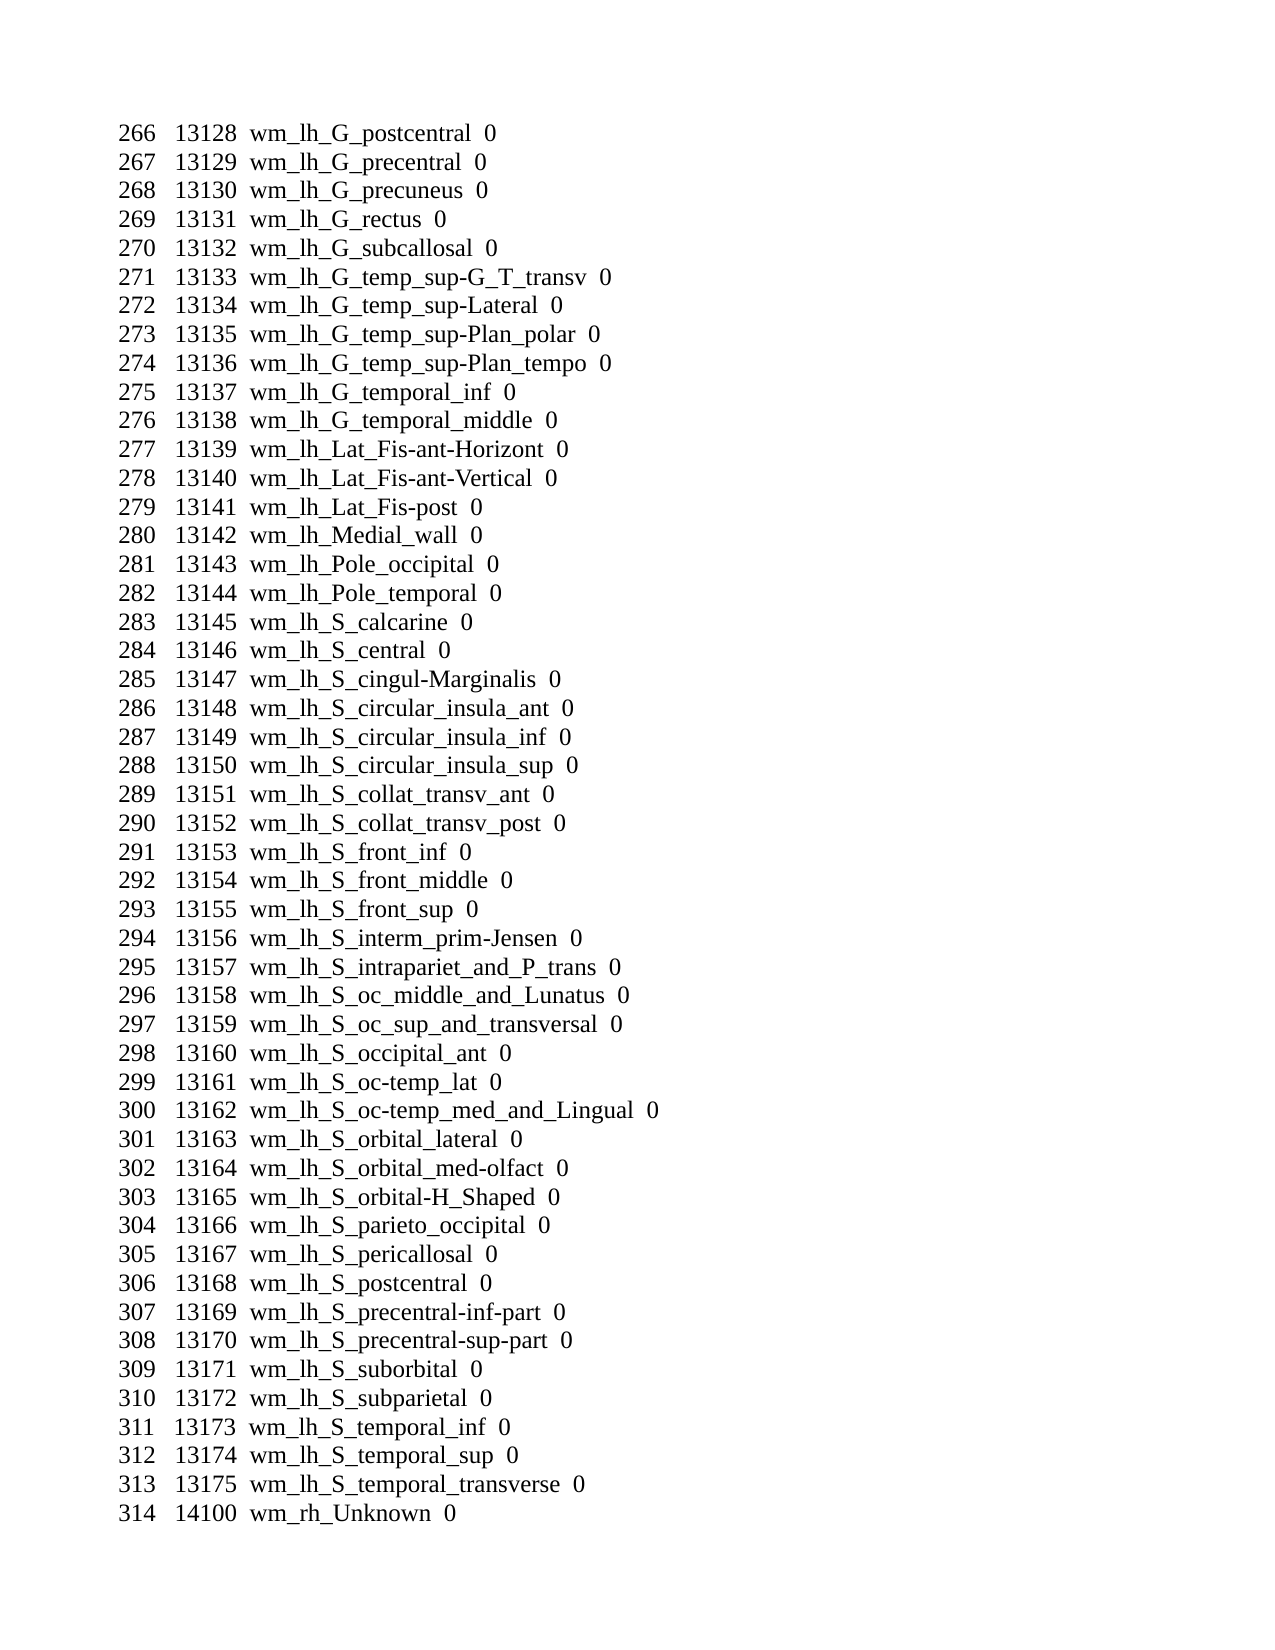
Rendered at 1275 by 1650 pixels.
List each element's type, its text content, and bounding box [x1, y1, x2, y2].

text 267 13129 wm_lh_G_precentral 0 [118, 147, 1157, 176]
text 293 13155 wm_lh_S_front_sup 0 [118, 894, 1157, 923]
text 294 13156 wm_lh_S_interm_prim-Jensen 0 [118, 923, 1157, 952]
text 286 13148 wm_lh_S_circular_insula_ant 0 [118, 693, 1157, 722]
text 307 13169 wm_lh_S_precentral-inf-part 0 [118, 1297, 1157, 1326]
text 284 13146 wm_lh_S_central 0 [118, 636, 1157, 664]
text 310 13172 wm_lh_S_subparietal 0 [118, 1383, 1157, 1412]
text 275 13137 wm_lh_G_temporal_inf 0 [118, 377, 1157, 406]
text 301 13163 wm_lh_S_orbital_lateral 0 [118, 1124, 1157, 1153]
text 278 13140 wm_lh_Lat_Fis-ant-Vertical 0 [118, 463, 1157, 492]
text 295 13157 wm_lh_S_intrapariet_and_P_trans 0 [118, 952, 1157, 981]
text 296 13158 wm_lh_S_oc_middle_and_Lunatus 0 [118, 981, 1157, 1009]
text 304 13166 wm_lh_S_parieto_occipital 0 [118, 1211, 1157, 1239]
text 292 13154 wm_lh_S_front_middle 0 [118, 866, 1157, 894]
text 277 13139 wm_lh_Lat_Fis-ant-Horizont 0 [118, 434, 1157, 463]
text 289 13151 wm_lh_S_collat_transv_ant 0 [118, 779, 1157, 808]
text 271 13133 wm_lh_G_temp_sup-G_T_transv 0 [118, 262, 1157, 291]
text 306 13168 wm_lh_S_postcentral 0 [118, 1268, 1157, 1297]
text 298 13160 wm_lh_S_occipital_ant 0 [118, 1038, 1157, 1067]
text 270 13132 wm_lh_G_subcallosal 0 [118, 233, 1157, 262]
text 299 13161 wm_lh_S_oc-temp_lat 0 [118, 1067, 1157, 1096]
text 283 13145 wm_lh_S_calcarine 0 [118, 607, 1157, 636]
text 313 13175 wm_lh_S_temporal_transverse 0 [118, 1469, 1157, 1498]
text 302 13164 wm_lh_S_orbital_med-olfact 0 [118, 1153, 1157, 1182]
text 311 13173 wm_lh_S_temporal_inf 0 [118, 1412, 1157, 1441]
text 273 13135 wm_lh_G_temp_sup-Plan_polar 0 [118, 319, 1157, 348]
text 282 13144 wm_lh_Pole_temporal 0 [118, 578, 1157, 607]
text 280 13142 wm_lh_Medial_wall 0 [118, 521, 1157, 549]
text 287 13149 wm_lh_S_circular_insula_inf 0 [118, 722, 1157, 751]
text 268 13130 wm_lh_G_precuneus 0 [118, 176, 1157, 204]
text 272 13134 wm_lh_G_temp_sup-Lateral 0 [118, 291, 1157, 319]
text 314 14100 wm_rh_Unknown 0 [118, 1498, 1157, 1527]
text 281 13143 wm_lh_Pole_occipital 0 [118, 549, 1157, 578]
text 312 13174 wm_lh_S_temporal_sup 0 [118, 1441, 1157, 1469]
text 279 13141 wm_lh_Lat_Fis-post 0 [118, 492, 1157, 521]
text 305 13167 wm_lh_S_pericallosal 0 [118, 1239, 1157, 1268]
text 276 13138 wm_lh_G_temporal_middle 0 [118, 406, 1157, 434]
text 291 13153 wm_lh_S_front_inf 0 [118, 837, 1157, 866]
text 290 13152 wm_lh_S_collat_transv_post 0 [118, 808, 1157, 837]
text 297 13159 wm_lh_S_oc_sup_and_transversal 0 [118, 1009, 1157, 1038]
text 288 13150 wm_lh_S_circular_insula_sup 0 [118, 751, 1157, 779]
text 266 13128 wm_lh_G_postcentral 0 [118, 118, 1157, 147]
text 308 13170 wm_lh_S_precentral-sup-part 0 [118, 1326, 1157, 1354]
text 300 13162 wm_lh_S_oc-temp_med_and_Lingual 0 [118, 1096, 1157, 1124]
text 309 13171 wm_lh_S_suborbital 0 [118, 1354, 1157, 1383]
text 274 13136 wm_lh_G_temp_sup-Plan_tempo 0 [118, 348, 1157, 377]
text 269 13131 wm_lh_G_rectus 0 [118, 204, 1157, 233]
text 303 13165 wm_lh_S_orbital-H_Shaped 0 [118, 1182, 1157, 1211]
text 285 13147 wm_lh_S_cingul-Marginalis 0 [118, 664, 1157, 693]
